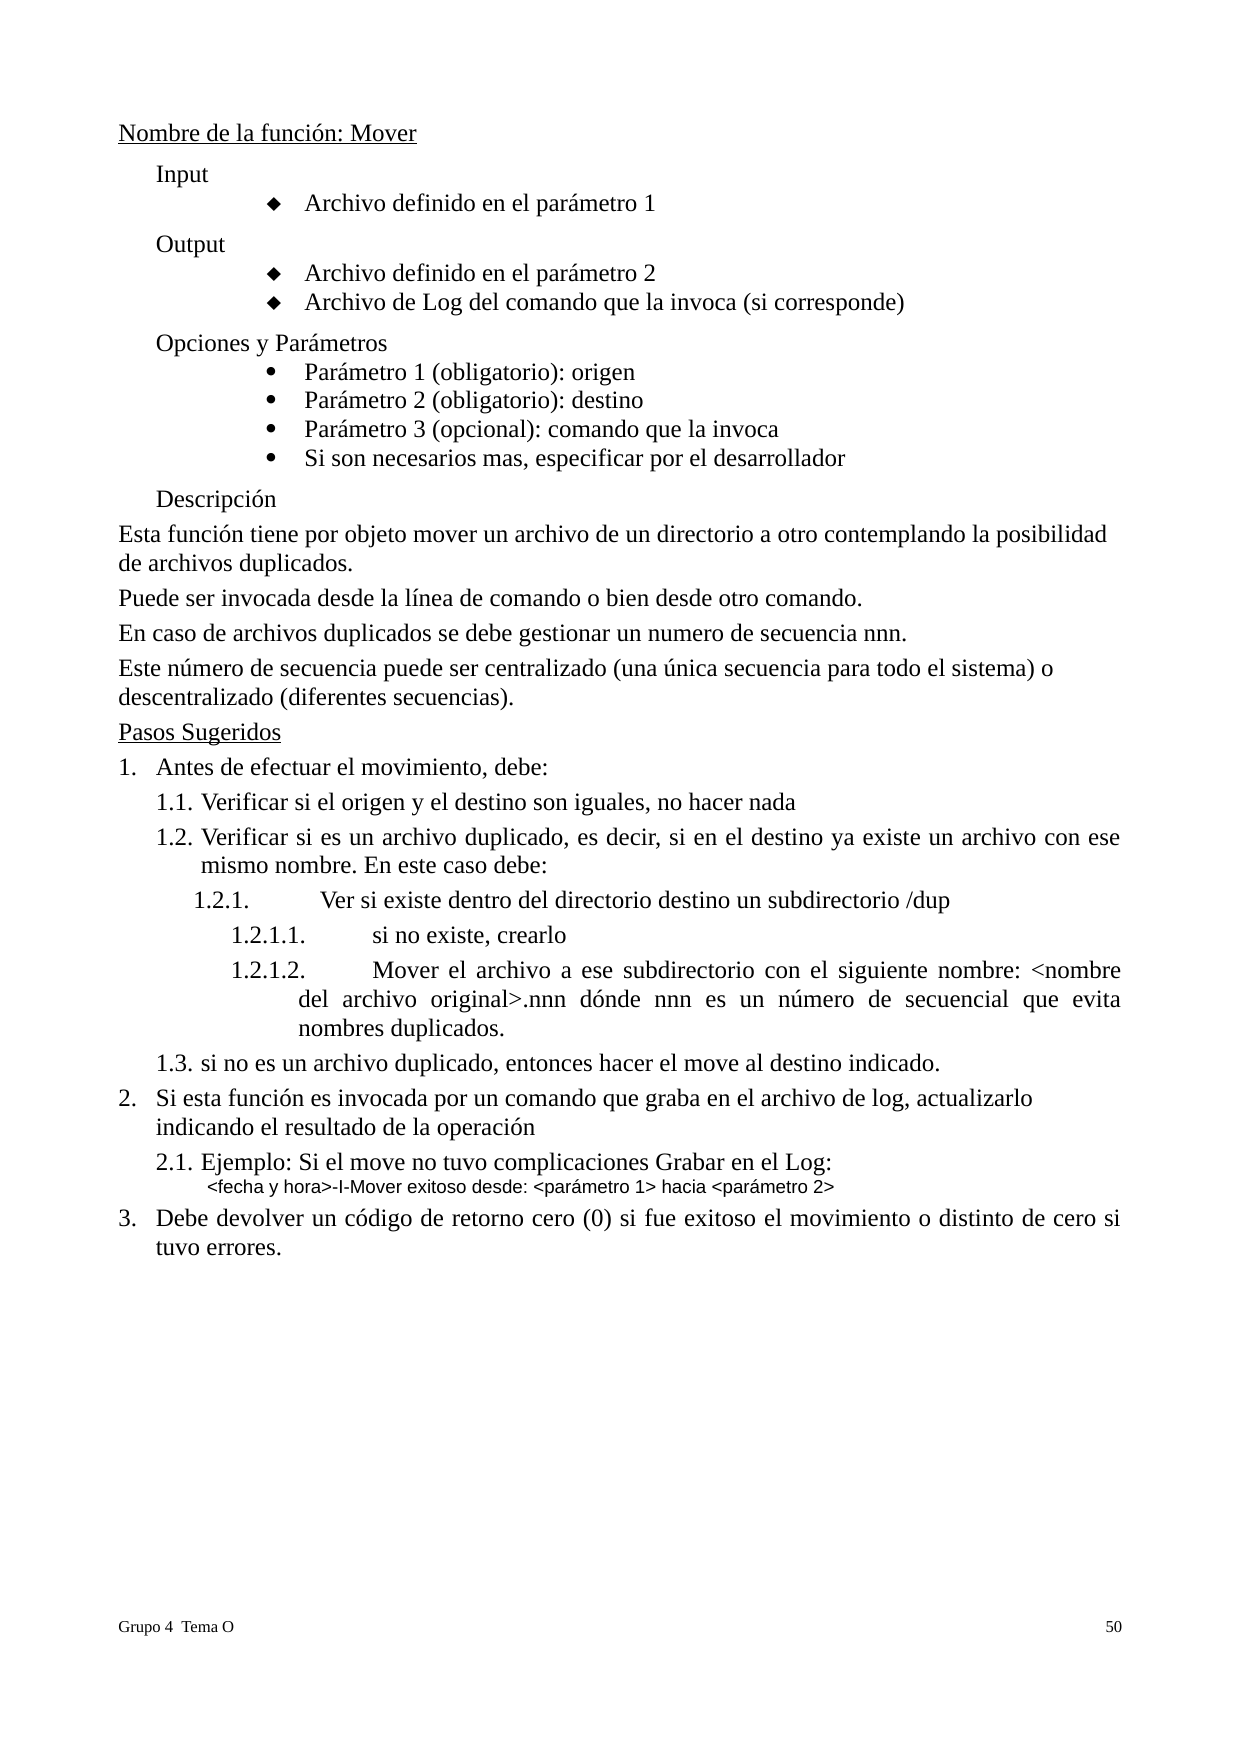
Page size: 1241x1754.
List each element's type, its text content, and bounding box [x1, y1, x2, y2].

list Verificar si es un archivo duplicado, es decir, si en el destino ya existe un archivo con ese mismo nombre. En este caso debe: [156, 822, 1122, 879]
text En caso de archivos duplicados se debe gestionar un numero de secuencia nnn. [118, 618, 1122, 647]
list Si esta función es invocada por un comando que graba en el archivo de log, actualizarlo indicando el resultado de la operación [118, 1083, 1122, 1141]
text <fecha y hora>-I-Mover exitoso desde: <parámetro 1> hacia <parámetro 2> [207, 1176, 1122, 1197]
text Output [156, 229, 1122, 258]
text Opciones y Parámetros [156, 328, 1122, 357]
text Puede ser invocada desde la línea de comando o bien desde otro comando. [118, 583, 1122, 612]
list Parámetro 1 (obligatorio): origen [267, 357, 1122, 386]
list Ver si existe dentro del directorio destino un subdirectorio /dup [193, 886, 1122, 914]
text Pasos Sugeridos [118, 717, 1122, 746]
list Verificar si el origen y el destino son iguales, no hacer nada [156, 787, 1122, 816]
list Archivo definido en el parámetro 1 [267, 188, 1122, 217]
list Ejemplo: Si el move no tuvo complicaciones Grabar en el Log: [156, 1147, 1122, 1176]
list Mover el archivo a ese subdirectorio con el siguiente nombre: <nombre del archivo original>.nnn dónde nnn es un número de secuencial que evita nombres duplicados. [231, 956, 1122, 1042]
list si no es un archivo duplicado, entonces hacer el move al destino indicado. [156, 1048, 1122, 1077]
text Input [156, 159, 1122, 188]
list Antes de efectuar el movimiento, debe: [118, 752, 1122, 781]
text Descripción [156, 484, 1122, 513]
text Nombre de la función: Mover [118, 118, 1122, 147]
list Si son necesarios mas, especificar por el desarrollador [267, 443, 1122, 472]
list Debe devolver un código de retorno cero (0) si fue exitoso el movimiento o distinto de cero si tuvo errores. [118, 1203, 1122, 1261]
list Parámetro 2 (obligatorio): destino [267, 386, 1122, 414]
text Este número de secuencia puede ser centralizado (una única secuencia para todo el sistema) o descentralizado (diferentes secuencias). [118, 653, 1122, 711]
list Parámetro 3 (opcional): comando que la invoca [267, 414, 1122, 443]
text Esta función tiene por objeto mover un archivo de un directorio a otro contemplando la posibilidad de archivos duplicados. [118, 519, 1122, 577]
list si no existe, crearlo [231, 921, 1122, 949]
list Archivo de Log del comando que la invoca (si corresponde) [267, 287, 1122, 316]
list Archivo definido en el parámetro 2 [267, 258, 1122, 287]
